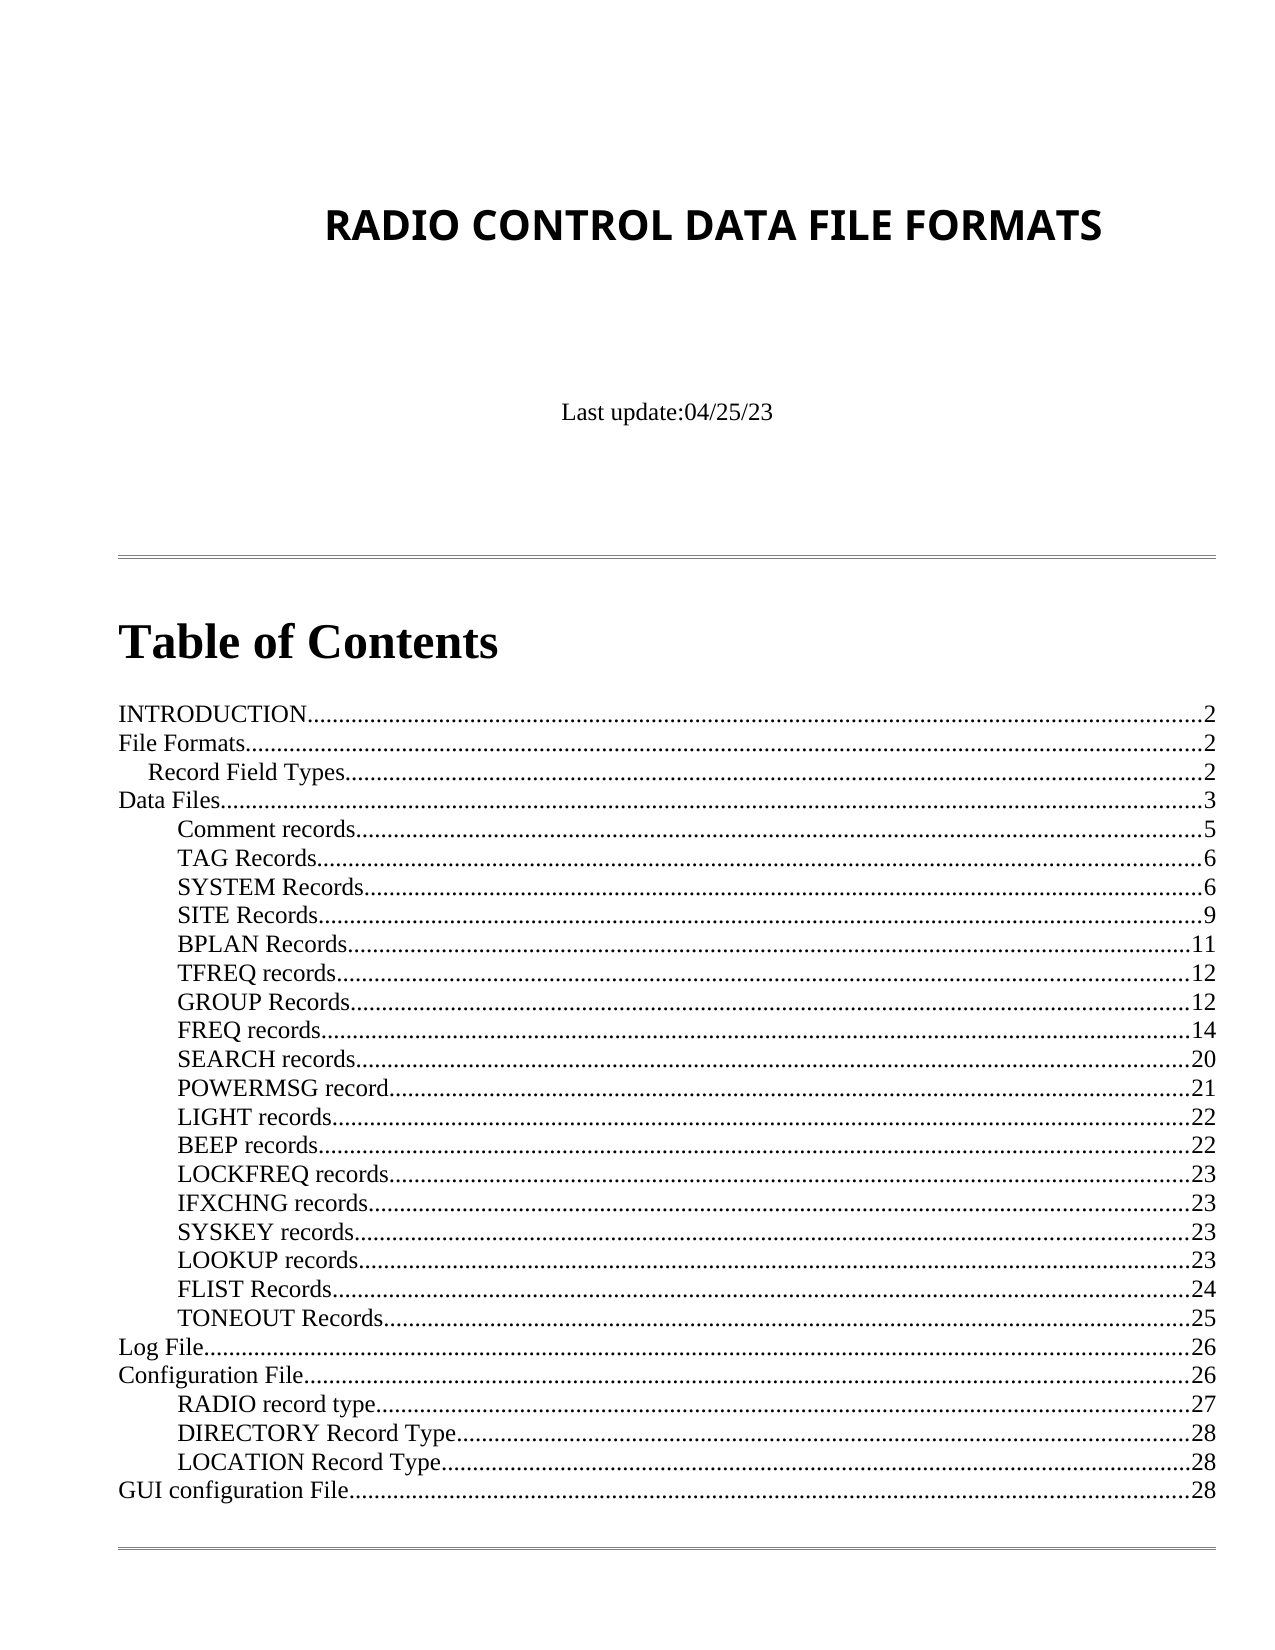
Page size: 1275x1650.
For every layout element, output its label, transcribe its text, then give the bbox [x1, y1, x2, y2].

text Comment records 5 [177, 814, 1216, 843]
text SEARCH records 20 [177, 1044, 1216, 1073]
text FREQ records 14 [177, 1015, 1216, 1044]
text INTRODUCTION 2 [118, 699, 1216, 728]
text RADIO record type 27 [177, 1389, 1216, 1418]
text Record Field Types 2 [148, 757, 1216, 785]
text SYSTEM Records 6 [177, 872, 1216, 900]
text LOOKUP records 23 [177, 1245, 1216, 1274]
text LIGHT records 22 [177, 1102, 1216, 1130]
text TAG Records 6 [177, 843, 1216, 872]
text Data Files 3 [118, 785, 1216, 814]
text SYSKEY records 23 [177, 1217, 1216, 1245]
subtitle RADIO CONTROL DATA FILE FORMATS [118, 196, 1216, 253]
text BPLAN Records 11 [177, 929, 1216, 958]
text Log File 26 [118, 1332, 1216, 1360]
text BEEP records 22 [177, 1130, 1216, 1159]
text GROUP Records 12 [177, 987, 1216, 1015]
text File Formats 2 [118, 728, 1216, 757]
text LOCKFREQ records 23 [177, 1159, 1216, 1188]
text POWERMSG record 21 [177, 1073, 1216, 1102]
text TFREQ records 12 [177, 958, 1216, 987]
subtitle Table of Contents [118, 612, 1216, 670]
text FLIST Records 24 [177, 1274, 1216, 1303]
text TONEOUT Records 25 [177, 1303, 1216, 1332]
text SITE Records 9 [177, 900, 1216, 929]
text Configuration File 26 [118, 1360, 1216, 1389]
text Last update:04/25/23 [118, 397, 1216, 426]
text GUI configuration File 28 [118, 1475, 1216, 1504]
text IFXCHNG records 23 [177, 1188, 1216, 1217]
text DIRECTORY Record Type 28 [177, 1418, 1216, 1447]
text LOCATION Record Type 28 [177, 1447, 1216, 1475]
